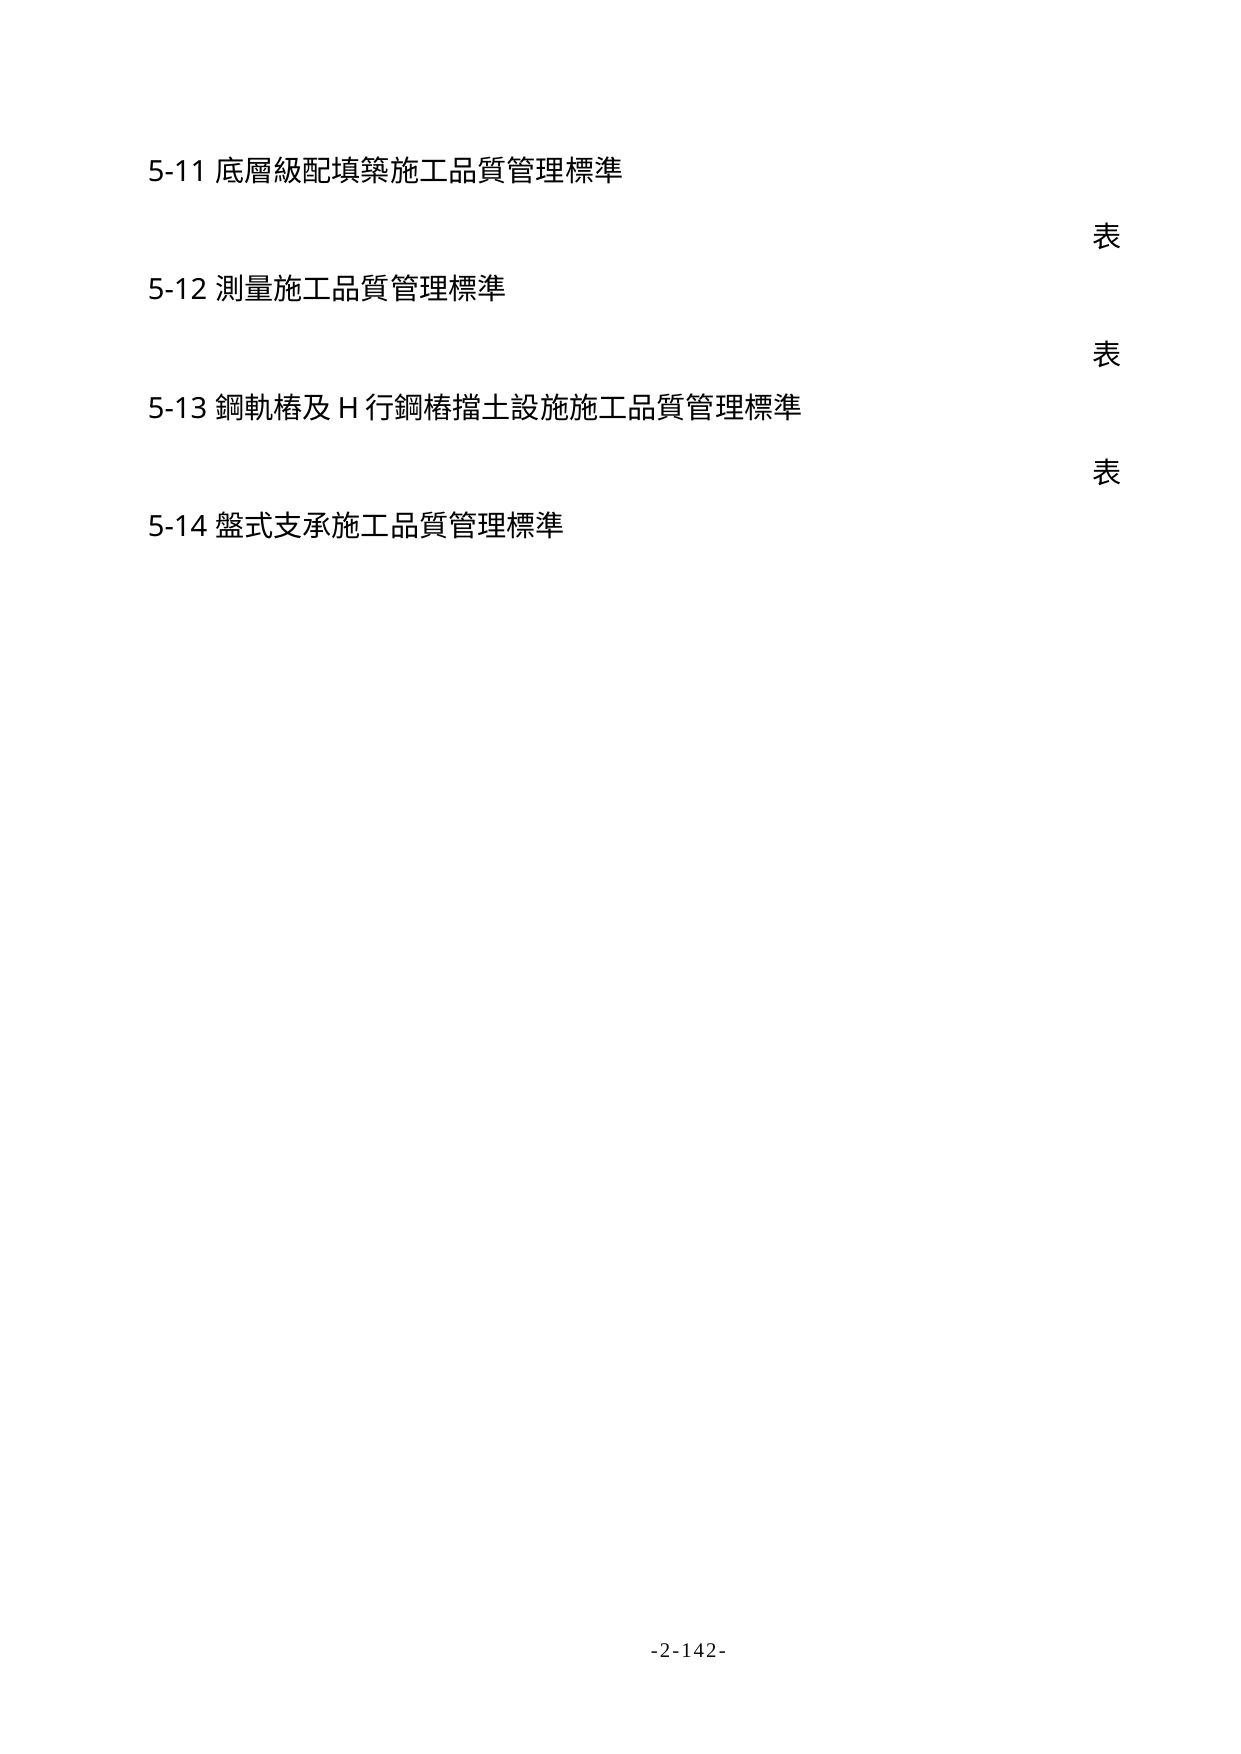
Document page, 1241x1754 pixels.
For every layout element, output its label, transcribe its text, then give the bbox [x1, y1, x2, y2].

text 表5-12 測量施工品質管理標準 [148, 213, 1092, 308]
text 表5-14 盤式支承施工品質管理標準 [148, 449, 1092, 545]
text 表5-13 鋼軌樁及H行鋼樁擋土設施施工品質管理標準 [148, 331, 1092, 427]
text 表5-11 底層級配填築施工品質管理標準 [148, 148, 1092, 190]
